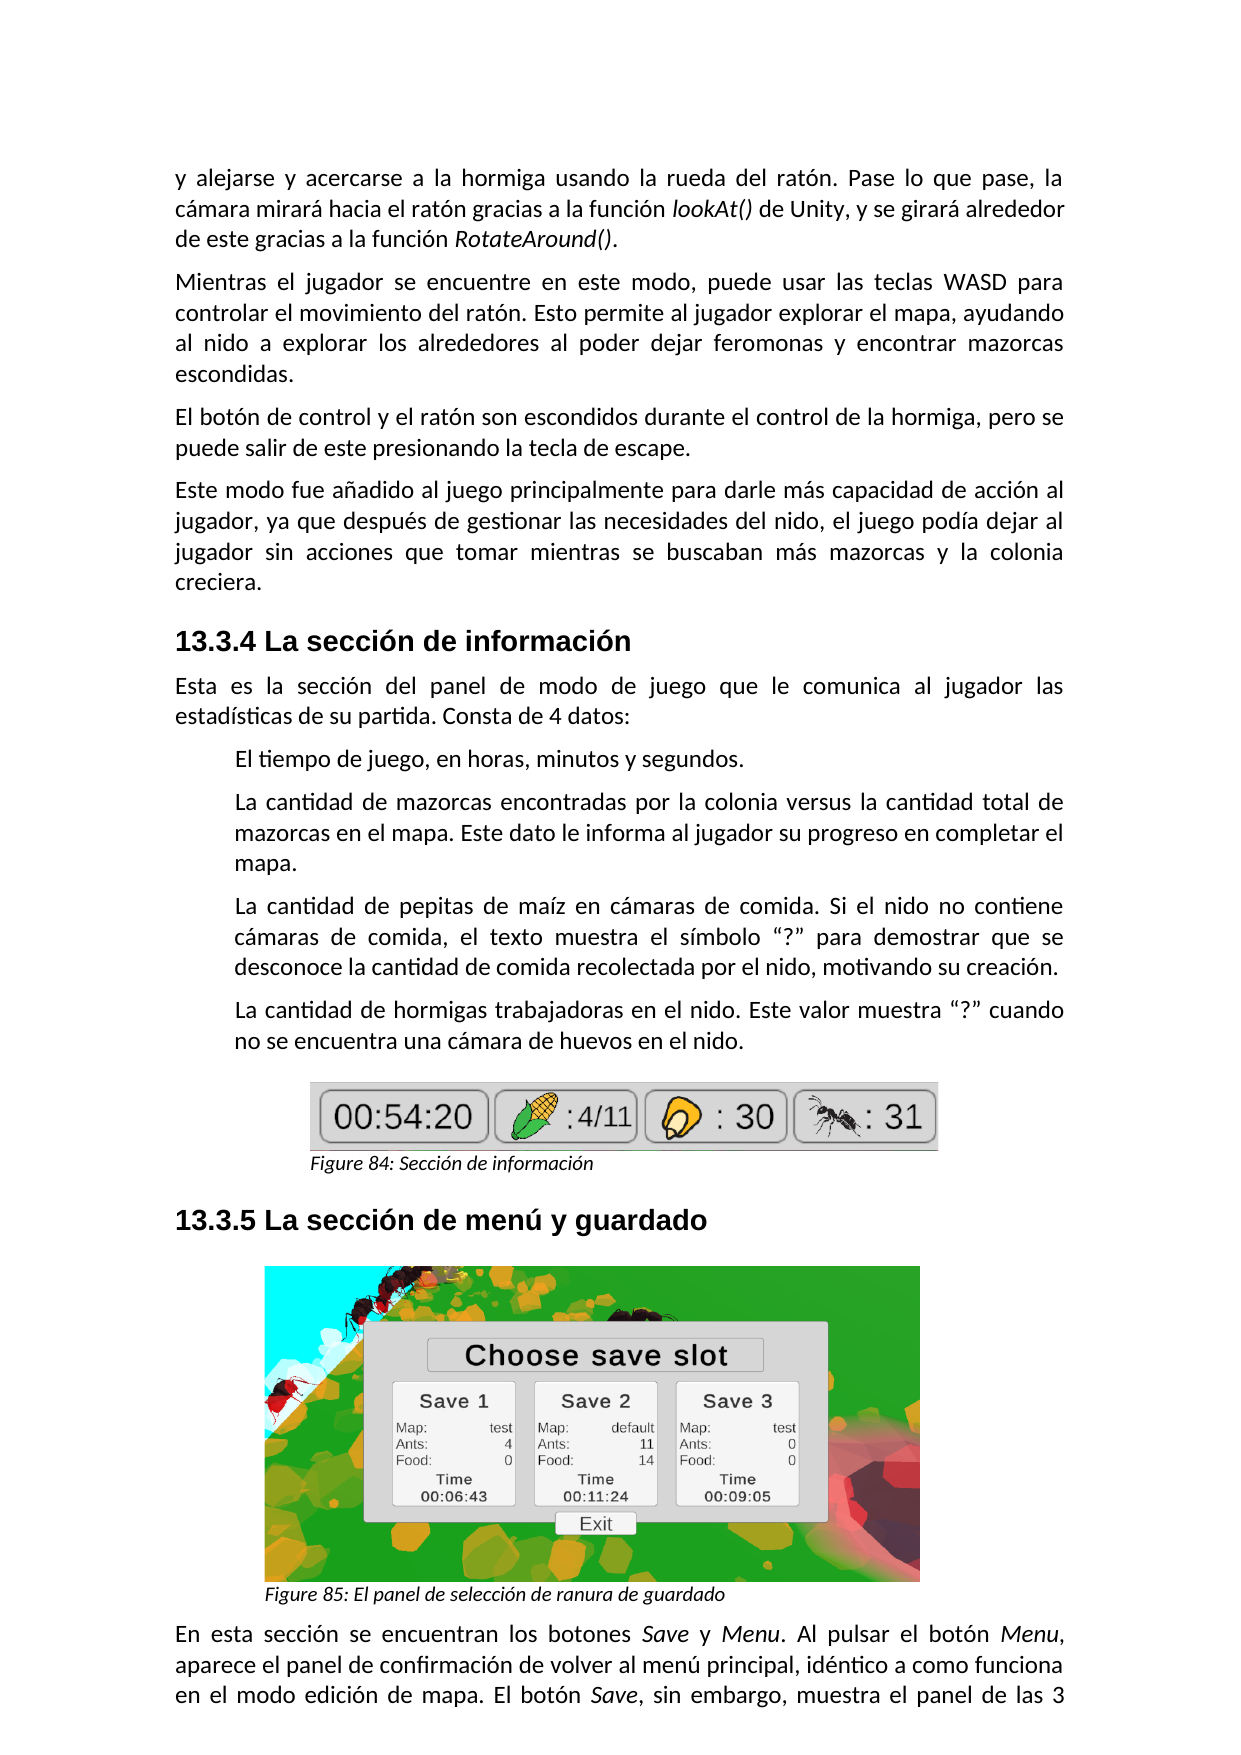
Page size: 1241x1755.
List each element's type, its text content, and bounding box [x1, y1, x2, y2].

subtitle La sección de menú y guardado [175, 1083, 1065, 1237]
text Esta es la sección del panel de modo de juego que le comunica al jugador las estadísticas de su partida. Consta de 4 datos: [175, 670, 1065, 731]
text Figure 84: Sección de información [310, 1083, 938, 1176]
text Este modo fue añadido al juego principalmente para darle más capacidad de acción al jugador, ya que después de gestionar las necesidades del nido, el juego podía dejar al jugador sin acciones que tomar mientras se buscaban más mazorcas y la colonia creciera. [175, 475, 1065, 597]
text El botón de control y el ratón son escondidos durante el control de la hormiga, pero se puede salir de este presionando la tecla de escape. [175, 401, 1065, 462]
list La cantidad de mazorcas encontradas por la colonia versus la cantidad total de mazorcas en el mapa. Este dato le informa al jugador su progreso en completar el mapa. [204, 786, 1065, 878]
text Mientras el jugador se encuentre en este modo, puede usar las teclas WASD para controlar el movimiento del ratón. Esto permite al jugador explorar el mapa, ayudando al nido a explorar los alrededores al poder dejar feromonas y encontrar mazorcas escondidas. [175, 267, 1065, 389]
list La cantidad de hormigas trabajadoras en el nido. Este valor muestra “?” cuando no se encuentra una cámara de huevos en el nido. [204, 994, 1065, 1056]
list El tiempo de juego, en horas, minutos y segundos. [204, 743, 1065, 774]
text En esta sección se encuentran los botones Save y Menu. Al pulsar el botón Menu, aparece el panel de confirmación de volver al menú principal, idéntico a como funciona en el modo edición de mapa. El botón Save, sin embargo, muestra el panel de las 3 [175, 1249, 1065, 1710]
text y alejarse y acercarse a la hormiga usando la rueda del ratón. Pase lo que pase, la cámara mirará hacia el ratón gracias a la función lookAt() de Unity, y se girará alrededor de este gracias a la función RotateAround(). [175, 162, 1065, 254]
text Figure 85: El panel de selección de ranura de guardado [264, 1582, 920, 1607]
subtitle [310, 1070, 938, 1082]
list La cantidad de pepitas de maíz en cámaras de comida. Si el nido no contiene cámaras de comida, el texto muestra el símbolo “?” para demostrar que se desconoce la cantidad de comida recolectada por el nido, motivando su creación. [204, 891, 1065, 982]
subtitle La sección de información [175, 624, 1065, 657]
picture [264, 1266, 920, 1582]
